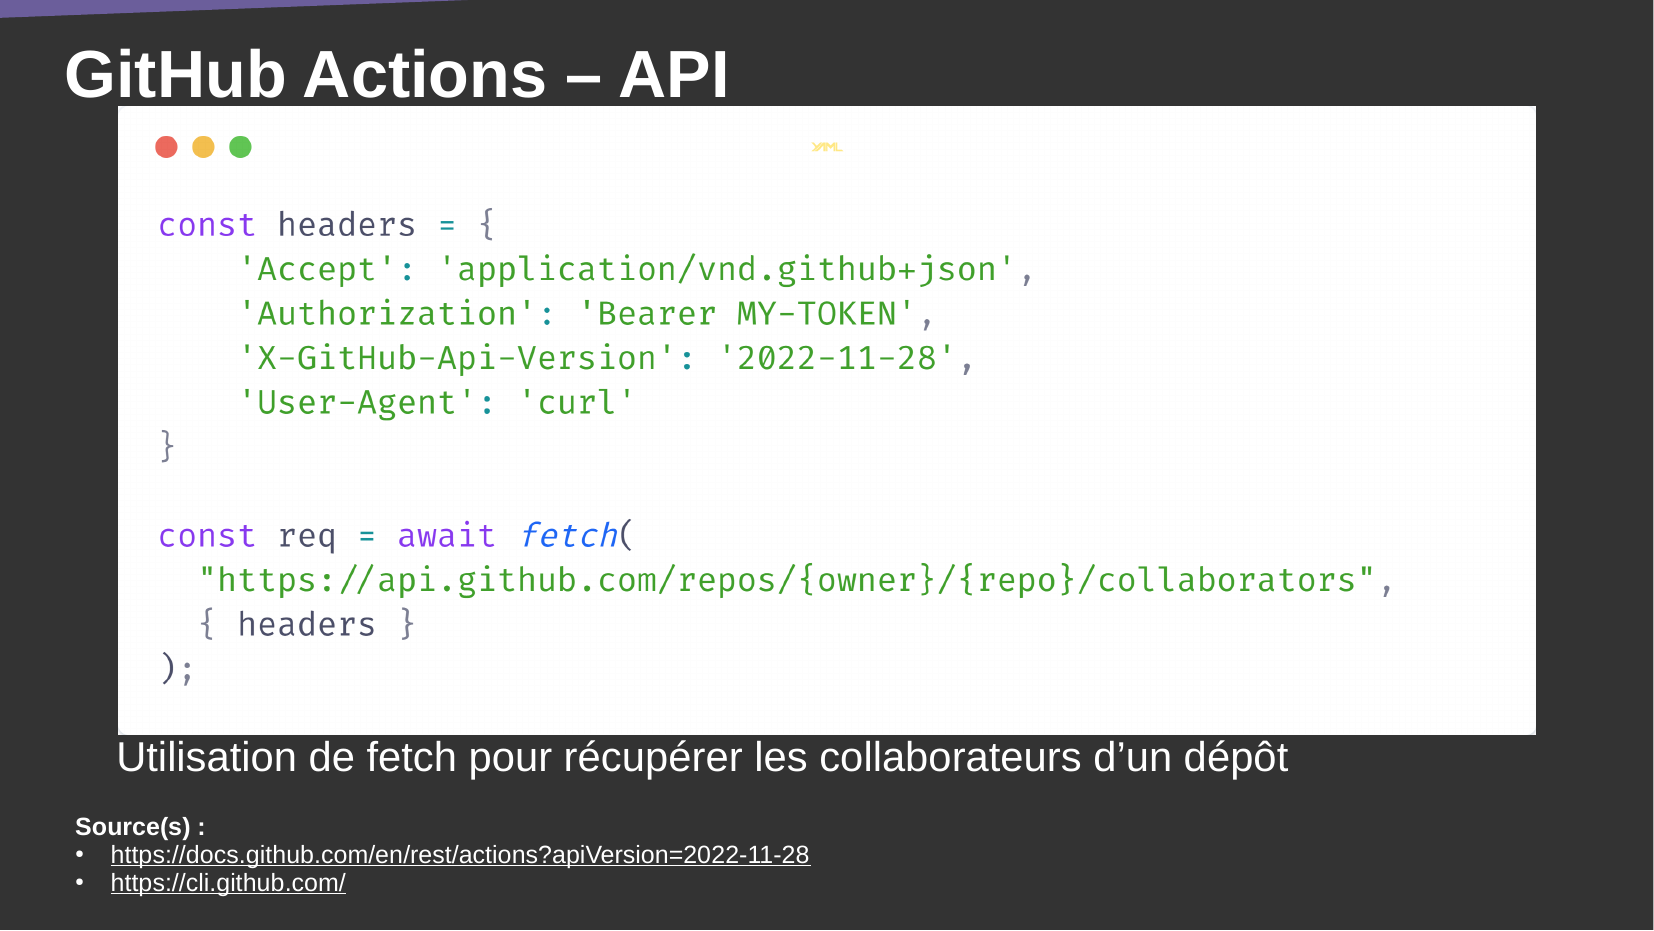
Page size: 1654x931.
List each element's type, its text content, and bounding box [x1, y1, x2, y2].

title GitHub Actions – API [64, 37, 1577, 119]
text_box [0, 0, 468, 18]
picture [118, 106, 1536, 736]
text_box Utilisation de fetch pour récupérer les collaborateurs d’un dépôt [101, 726, 1317, 798]
text_box Source(s) : https://docs.github.com/en/rest/actions?apiVersion=2022-11-28 https://cli.github.com/ [60, 795, 1595, 905]
